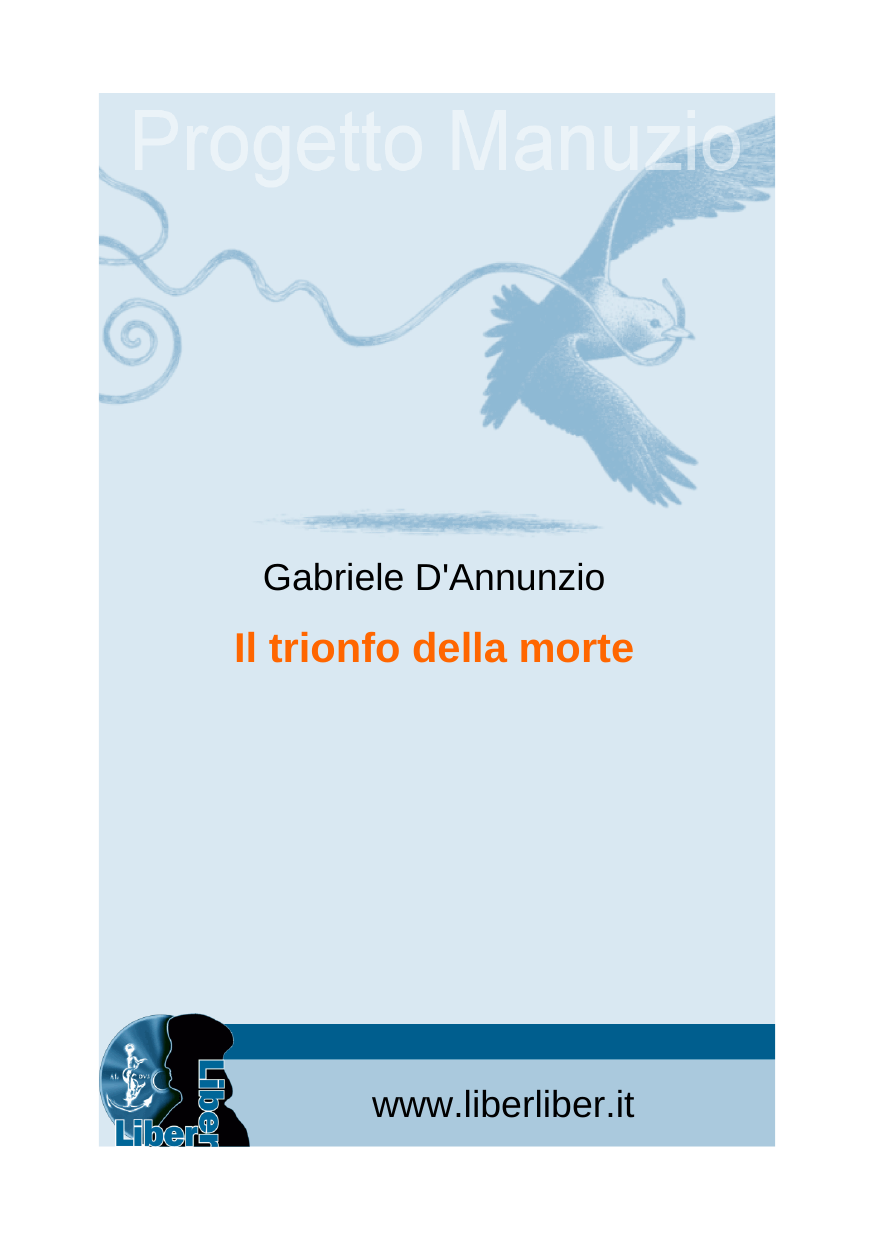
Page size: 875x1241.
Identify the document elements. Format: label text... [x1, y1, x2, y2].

picture [98, 93, 775, 1147]
picture [159, 1139, 170, 1147]
text www.liberliber.it [327, 1082, 679, 1125]
text Gabriele D'Annunzio [88, 92, 779, 1149]
